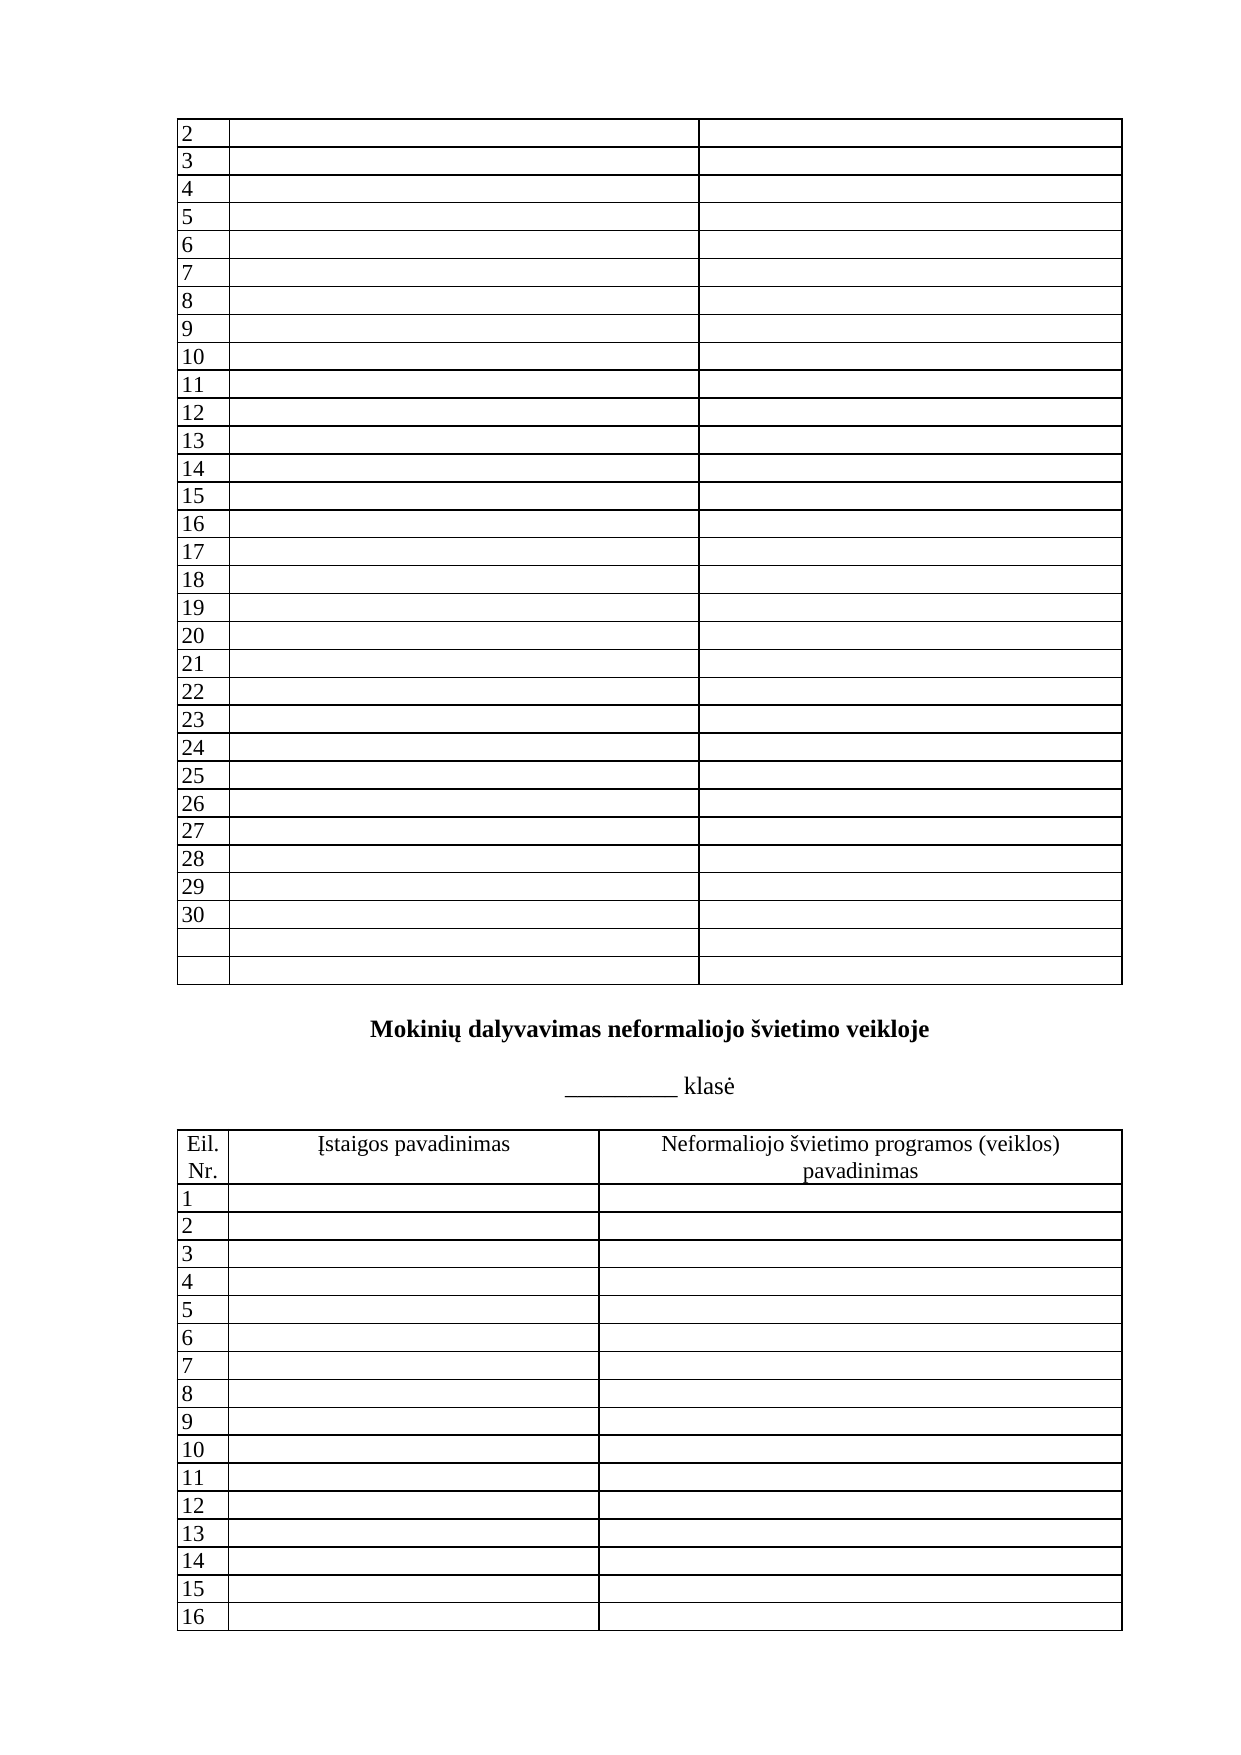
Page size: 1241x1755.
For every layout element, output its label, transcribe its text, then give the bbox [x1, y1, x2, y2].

table_cell 7 [178, 259, 229, 286]
table_cell [230, 148, 698, 174]
text Mokinių dalyvavimas neformaliojo švietimo veikloje [177, 1014, 1122, 1043]
table_cell [700, 957, 1121, 983]
table_cell [700, 873, 1121, 900]
table_cell 4 [178, 176, 229, 202]
table_cell [229, 1352, 598, 1378]
table_cell [700, 259, 1121, 286]
table_cell [230, 873, 698, 900]
table_cell 16 [178, 1603, 228, 1630]
table_cell 3 [178, 1241, 228, 1267]
table_header Įstaigos pavadinimas [229, 1131, 598, 1183]
table_cell 22 [178, 678, 229, 704]
table_cell [600, 1268, 1121, 1295]
table_cell 23 [178, 706, 229, 732]
table_cell [230, 371, 698, 397]
table_cell [700, 483, 1121, 509]
table_cell [229, 1520, 598, 1546]
table_cell [600, 1185, 1121, 1211]
table_cell 28 [178, 846, 229, 872]
table_cell [700, 427, 1121, 453]
table_cell [700, 566, 1121, 593]
table_cell [600, 1464, 1121, 1490]
table_cell 16 [178, 511, 229, 537]
table_cell [700, 120, 1121, 146]
table_header Neformaliojo švietimo programos (veiklos) pavadinimas [600, 1131, 1121, 1183]
table_cell [230, 259, 698, 286]
table_cell [229, 1296, 598, 1323]
table_cell [700, 734, 1121, 760]
table_cell [600, 1241, 1121, 1267]
table_cell [230, 734, 698, 760]
table_cell [178, 957, 229, 983]
table_cell [700, 148, 1121, 174]
table_cell [600, 1380, 1121, 1406]
table_cell 14 [178, 1548, 228, 1574]
table_cell [229, 1436, 598, 1462]
table_cell 10 [178, 343, 229, 369]
table_cell [230, 203, 698, 230]
table_cell [230, 287, 698, 313]
table_cell [700, 678, 1121, 704]
table_cell 25 [178, 762, 229, 788]
table_cell [700, 231, 1121, 258]
table_cell [700, 706, 1121, 732]
table_cell 9 [178, 315, 229, 341]
table_cell 17 [178, 538, 229, 565]
table_cell [700, 176, 1121, 202]
table_cell [700, 650, 1121, 676]
table_cell [700, 594, 1121, 621]
table_cell 3 [178, 148, 229, 174]
table_cell 5 [178, 1296, 228, 1323]
table_cell [230, 594, 698, 621]
table_cell [700, 622, 1121, 648]
table_cell [230, 399, 698, 425]
table_cell [230, 343, 698, 369]
table_cell 9 [178, 1408, 228, 1434]
table_cell [230, 678, 698, 704]
table_cell [230, 176, 698, 202]
table_cell [229, 1380, 598, 1406]
table_cell [600, 1548, 1121, 1574]
table_cell [600, 1603, 1121, 1630]
table_cell [230, 511, 698, 537]
table_cell [230, 566, 698, 593]
table_cell [700, 203, 1121, 230]
table_cell [700, 846, 1121, 872]
table_cell [700, 538, 1121, 565]
table_cell 26 [178, 790, 229, 816]
table_cell [229, 1408, 598, 1434]
table_cell 2 [178, 1213, 228, 1239]
table_cell [600, 1436, 1121, 1462]
table_cell 7 [178, 1352, 228, 1378]
table_cell 4 [178, 1268, 228, 1295]
table_cell [230, 427, 698, 453]
table_cell [229, 1268, 598, 1295]
table_cell [700, 399, 1121, 425]
table_cell [600, 1492, 1121, 1518]
table_cell [230, 231, 698, 258]
table_cell [229, 1185, 598, 1211]
table_cell [229, 1576, 598, 1602]
table_cell [700, 762, 1121, 788]
table_cell [700, 343, 1121, 369]
table_cell [229, 1548, 598, 1574]
table_cell 6 [178, 231, 229, 258]
table_cell [230, 650, 698, 676]
table_cell [230, 818, 698, 844]
table_cell 5 [178, 203, 229, 230]
table_cell [600, 1213, 1121, 1239]
table_cell [700, 818, 1121, 844]
table_cell [230, 790, 698, 816]
table_cell 11 [178, 1464, 228, 1490]
table_cell [700, 929, 1121, 956]
table_cell 24 [178, 734, 229, 760]
table_cell [700, 455, 1121, 481]
table_cell [230, 846, 698, 872]
table_cell [230, 455, 698, 481]
table_cell [600, 1520, 1121, 1546]
table_cell 10 [178, 1436, 228, 1462]
table_cell 14 [178, 455, 229, 481]
table_cell [230, 706, 698, 732]
table_cell [230, 762, 698, 788]
table_cell 19 [178, 594, 229, 621]
table_cell [230, 957, 698, 983]
table_cell [600, 1296, 1121, 1323]
table_cell 6 [178, 1324, 228, 1351]
table_cell [230, 929, 698, 956]
table_cell [230, 622, 698, 648]
table_cell 21 [178, 650, 229, 676]
table_cell [700, 901, 1121, 928]
table_cell [229, 1603, 598, 1630]
table_cell [229, 1492, 598, 1518]
table_cell 27 [178, 818, 229, 844]
table_cell 13 [178, 1520, 228, 1546]
table_cell 15 [178, 483, 229, 509]
table_cell [700, 315, 1121, 341]
table_cell 18 [178, 566, 229, 593]
table_cell [600, 1408, 1121, 1434]
table_cell 20 [178, 622, 229, 648]
table_header Eil. Nr. [178, 1131, 228, 1183]
table_cell [230, 315, 698, 341]
table_cell [700, 287, 1121, 313]
table_cell [229, 1213, 598, 1239]
table_cell [230, 483, 698, 509]
table_cell [178, 929, 229, 956]
table_cell [600, 1324, 1121, 1351]
table_cell 15 [178, 1576, 228, 1602]
table_cell 12 [178, 399, 229, 425]
table_cell [230, 538, 698, 565]
table_cell 2 [178, 120, 229, 146]
table_cell [229, 1324, 598, 1351]
table_cell 30 [178, 901, 229, 928]
text _________ klasė [177, 1071, 1122, 1100]
table_cell [600, 1352, 1121, 1378]
table_cell [230, 901, 698, 928]
table_cell 11 [178, 371, 229, 397]
table_cell 8 [178, 287, 229, 313]
table_cell [230, 120, 698, 146]
table_cell 13 [178, 427, 229, 453]
table_cell 29 [178, 873, 229, 900]
table_cell [700, 371, 1121, 397]
table_cell [229, 1464, 598, 1490]
table_cell [600, 1576, 1121, 1602]
table_cell [229, 1241, 598, 1267]
table_cell 12 [178, 1492, 228, 1518]
table_cell 8 [178, 1380, 228, 1406]
table_cell [700, 511, 1121, 537]
table_cell 1 [178, 1185, 228, 1211]
table_cell [700, 790, 1121, 816]
